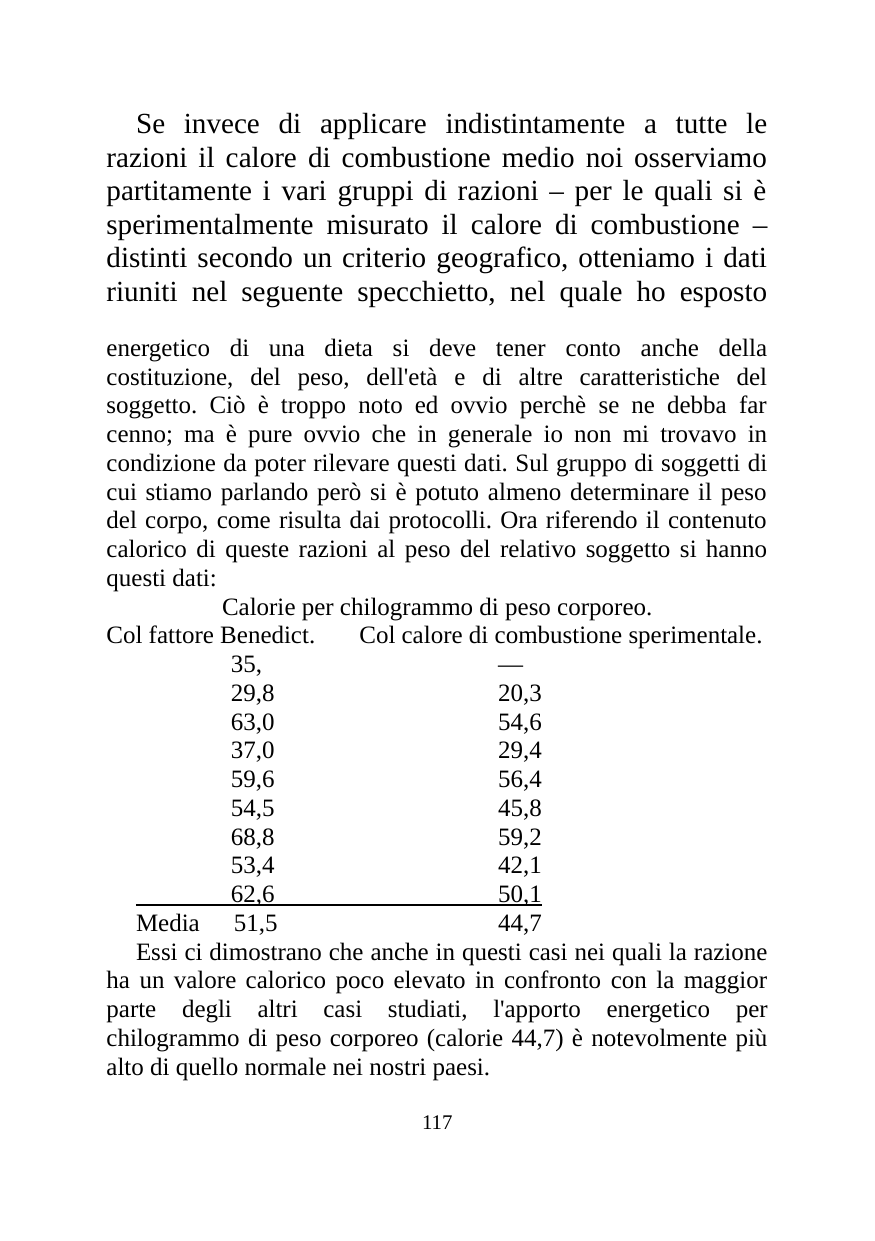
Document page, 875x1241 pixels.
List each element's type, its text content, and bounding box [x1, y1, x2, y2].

text Col fattore Benedict. Col calore di combustione sperimentale. [106, 620, 768, 649]
text 37,0 29,4 [106, 735, 768, 764]
text 35, — [106, 649, 768, 678]
text 53,4 42,1 [106, 850, 768, 879]
text 59,6 56,4 [106, 764, 768, 793]
text Essi ci dimostrano che anche in questi casi nei quali la razione ha un valore calorico poco elevato in confronto con la maggior parte degli altri casi studiati, l'apporto energetico per chilogrammo di peso corporeo (calorie 44,7) è notevolmente più alto di quello normale nei nostri paesi. [106, 937, 768, 1080]
text energetico di una dieta si deve tener conto anche della costituzione, del peso, dell'età e di altre caratteristiche del soggetto. Ciò è troppo noto ed ovvio perchè se ne debba far cenno; ma è pure ovvio che in generale io non mi trovavo in condizione da poter rilevare questi dati. Sul gruppo di soggetti di cui stiamo parlando però si è potuto almeno determinare il peso del corpo, come risulta dai protocolli. Ora riferendo il contenuto calorico di queste razioni al peso del relativo soggetto si hanno questi dati: [106, 333, 768, 592]
text Se invece di applicare indistintamente a tutte le razioni il calore di combustione medio noi osserviamo partitamente i vari gruppi di razioni – per le quali si è sperimentalmente misurato il calore di combustione – distinti secondo un criterio geografico, otteniamo i dati riuniti nel seguente specchietto, nel quale ho esposto [106, 106, 768, 307]
text Media 51,5 44,7 [106, 908, 768, 937]
text 29,8 20,3 [106, 678, 768, 707]
text 63,0 54,6 [106, 707, 768, 735]
text 54,5 45,8 [106, 793, 768, 822]
text 68,8 59,2 [106, 822, 768, 850]
text Calorie per chilogrammo di peso corporeo. [106, 592, 768, 620]
text 62,6 50,1 [106, 879, 768, 908]
